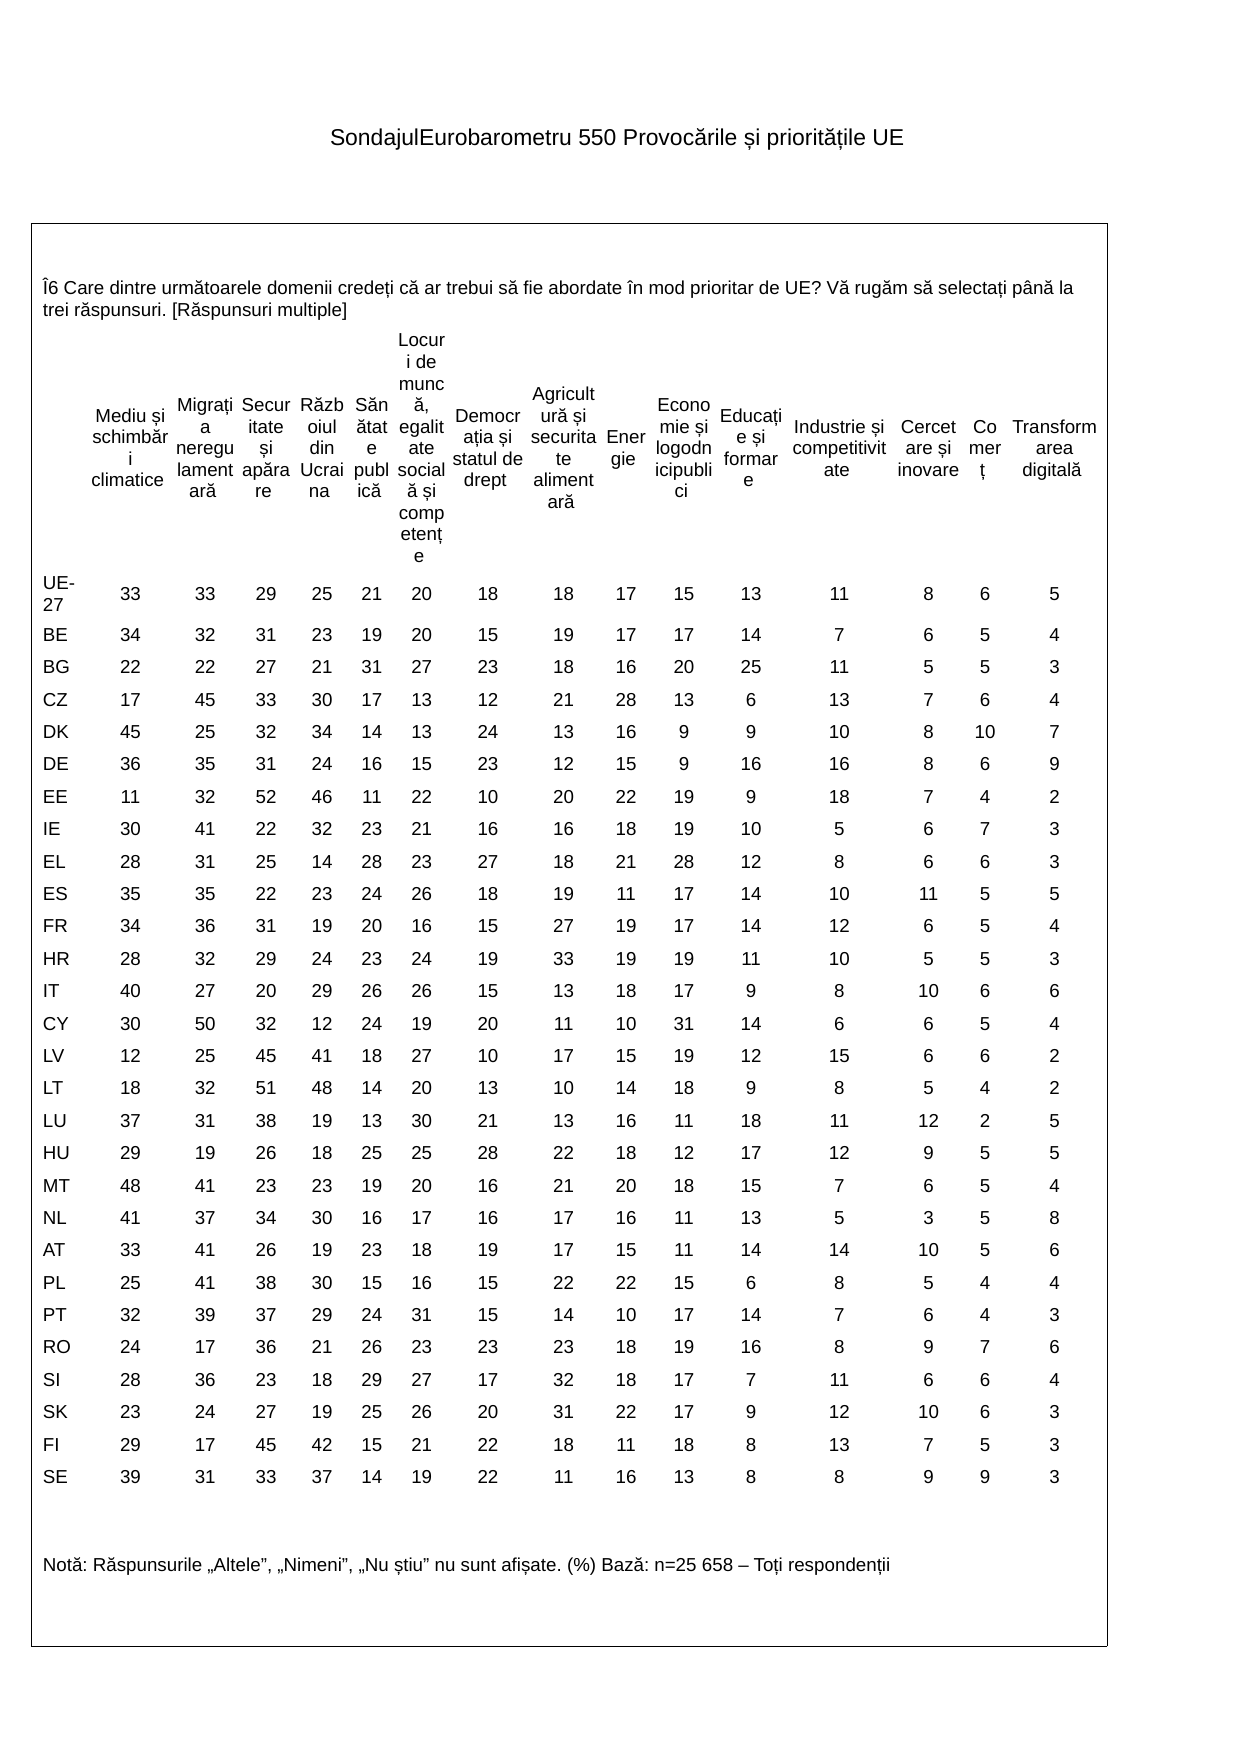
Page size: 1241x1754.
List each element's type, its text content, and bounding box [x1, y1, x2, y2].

table_cell 15 [600, 1039, 651, 1072]
table_cell 29 [87, 1137, 173, 1169]
table_cell AT [40, 1234, 81, 1266]
table_cell [81, 618, 87, 651]
table_cell 35 [173, 748, 237, 780]
table_cell 17 [394, 1201, 449, 1234]
table_cell 39 [173, 1299, 237, 1331]
table_cell HR [40, 942, 81, 974]
table_cell 5 [1006, 1104, 1103, 1137]
table_cell [81, 1234, 87, 1266]
table_cell 37 [294, 1461, 349, 1493]
table_cell 27 [237, 651, 294, 683]
table_cell 7 [964, 813, 1006, 845]
table_cell Cercetare și inovare [893, 326, 963, 569]
table_cell 25 [349, 1137, 394, 1169]
table_cell 4 [964, 1299, 1006, 1331]
table_cell 6 [893, 1007, 963, 1039]
table_cell MT [40, 1169, 81, 1201]
table_cell Locuri de muncă, egalitate socială și competențe [394, 326, 449, 569]
table_cell 11 [651, 1104, 716, 1137]
table_cell 17 [173, 1428, 237, 1461]
table_cell 34 [87, 618, 173, 651]
table_cell EE [40, 780, 81, 813]
table_cell 9 [716, 975, 785, 1007]
table_cell 16 [394, 1266, 449, 1298]
table_cell Securitate și apărare [237, 326, 294, 569]
table_cell 15 [716, 1169, 785, 1201]
table_cell 13 [526, 715, 600, 748]
table_cell 11 [651, 1201, 716, 1234]
table_cell 17 [651, 1396, 716, 1428]
table_cell 26 [394, 878, 449, 910]
table_cell 14 [716, 878, 785, 910]
table_cell 2 [1006, 1039, 1103, 1072]
table_cell 13 [651, 1461, 716, 1493]
table_cell 20 [394, 1169, 449, 1201]
table_cell Transformarea digitală [1006, 326, 1103, 569]
table_cell 16 [526, 813, 600, 845]
table_cell 16 [600, 1461, 651, 1493]
table_cell 18 [526, 845, 600, 877]
table_cell 13 [526, 1104, 600, 1137]
table_cell 22 [237, 813, 294, 845]
table_cell 28 [651, 845, 716, 877]
table_cell 26 [237, 1234, 294, 1266]
table_cell 12 [893, 1104, 963, 1137]
table_cell 13 [716, 569, 785, 618]
table_cell 28 [600, 683, 651, 715]
table_cell SI [40, 1363, 81, 1396]
table_cell 24 [449, 715, 526, 748]
table_cell 37 [237, 1299, 294, 1331]
table_cell 18 [294, 1137, 349, 1169]
table_cell 17 [651, 878, 716, 910]
table_cell 11 [87, 780, 173, 813]
table_cell 16 [600, 1201, 651, 1234]
table_cell 19 [394, 1007, 449, 1039]
table_cell 25 [294, 569, 349, 618]
table_cell 6 [964, 748, 1006, 780]
table_cell 6 [893, 910, 963, 942]
table_cell 15 [349, 1266, 394, 1298]
table_cell 32 [173, 618, 237, 651]
table_cell 4 [1006, 683, 1103, 715]
table_cell 9 [716, 715, 785, 748]
table_cell 15 [349, 1428, 394, 1461]
table_cell 31 [349, 651, 394, 683]
table_cell 6 [1006, 975, 1103, 1007]
table_cell Notă: Răspunsurile „Altele”, „Nimeni”, „Nu știu” nu sunt afișate. (%) Bază: n=25 658 – Toți respondenții [40, 1525, 1103, 1604]
table_cell 14 [716, 1234, 785, 1266]
table_cell 16 [785, 748, 893, 780]
table_cell [785, 1493, 893, 1525]
table_cell 19 [294, 1104, 349, 1137]
table_cell 6 [716, 683, 785, 715]
table_cell 31 [526, 1396, 600, 1428]
table_cell 19 [651, 1039, 716, 1072]
table_cell LT [40, 1072, 81, 1104]
table_cell 17 [526, 1234, 600, 1266]
table_cell 6 [716, 1266, 785, 1298]
table_cell 32 [87, 1299, 173, 1331]
table_cell 21 [600, 845, 651, 877]
table_cell 9 [716, 1072, 785, 1104]
table_cell 14 [600, 1072, 651, 1104]
table_cell 23 [449, 651, 526, 683]
table_cell 19 [294, 1234, 349, 1266]
table_cell 18 [394, 1234, 449, 1266]
table_cell 17 [651, 618, 716, 651]
table_cell 25 [716, 651, 785, 683]
table_cell 16 [449, 813, 526, 845]
table_cell FR [40, 910, 81, 942]
table_cell 15 [651, 569, 716, 618]
table_cell 14 [349, 1461, 394, 1493]
table_cell 15 [651, 1266, 716, 1298]
table_cell Migrația neregulamentară [173, 326, 237, 569]
table_cell [81, 748, 87, 780]
table_cell 8 [785, 845, 893, 877]
table_cell 31 [173, 1461, 237, 1493]
table_cell [81, 683, 87, 715]
table_cell 32 [173, 1072, 237, 1104]
table_cell 11 [785, 569, 893, 618]
table_cell 45 [237, 1428, 294, 1461]
table_cell [716, 1493, 785, 1525]
table_cell 27 [394, 1363, 449, 1396]
table_cell 19 [173, 1137, 237, 1169]
table_cell 20 [237, 975, 294, 1007]
table_cell 9 [893, 1461, 963, 1493]
table_cell [40, 326, 81, 569]
table_cell 22 [237, 878, 294, 910]
table_cell 24 [349, 1299, 394, 1331]
table_cell 10 [893, 1234, 963, 1266]
table_cell 19 [394, 1461, 449, 1493]
table_cell 11 [651, 1234, 716, 1266]
table_cell 15 [449, 1299, 526, 1331]
table_cell 8 [785, 1072, 893, 1104]
table_cell [651, 1493, 716, 1525]
table_cell 19 [294, 1396, 349, 1428]
table_cell [526, 1493, 600, 1525]
table_cell 31 [237, 618, 294, 651]
table_cell 37 [87, 1104, 173, 1137]
table_cell 8 [893, 748, 963, 780]
table_cell CY [40, 1007, 81, 1039]
table_cell 5 [785, 813, 893, 845]
table_cell 7 [1006, 715, 1103, 748]
table_cell 14 [716, 618, 785, 651]
table_cell 22 [394, 780, 449, 813]
table_cell 42 [294, 1428, 349, 1461]
table_cell 19 [449, 1234, 526, 1266]
table_cell 39 [87, 1461, 173, 1493]
table_cell 23 [526, 1331, 600, 1363]
table_cell 10 [893, 1396, 963, 1428]
table_cell 30 [294, 683, 349, 715]
table_cell 24 [394, 942, 449, 974]
table_cell 27 [394, 1039, 449, 1072]
table_cell 3 [1006, 1299, 1103, 1331]
table_cell 10 [526, 1072, 600, 1104]
table_cell 25 [173, 715, 237, 748]
table_cell 6 [964, 1363, 1006, 1396]
table_cell Economie și logodnicipublici [651, 326, 716, 569]
table_cell 23 [349, 813, 394, 845]
table_cell 11 [893, 878, 963, 910]
table_cell 22 [600, 780, 651, 813]
table_cell 18 [600, 1137, 651, 1169]
table_cell BE [40, 618, 81, 651]
table_cell 23 [349, 1234, 394, 1266]
table_cell 4 [964, 1072, 1006, 1104]
table_cell Democrația și statul de drept [449, 326, 526, 569]
table_cell 6 [893, 1363, 963, 1396]
table_cell 6 [964, 975, 1006, 1007]
table_cell [1006, 1493, 1103, 1525]
table_cell [449, 1493, 526, 1525]
table_cell 28 [449, 1137, 526, 1169]
table_cell 9 [716, 1396, 785, 1428]
table_cell 4 [1006, 910, 1103, 942]
table_cell 5 [1006, 878, 1103, 910]
table_cell 50 [173, 1007, 237, 1039]
table_cell 26 [349, 1331, 394, 1363]
table_cell 5 [893, 1266, 963, 1298]
table_cell 48 [294, 1072, 349, 1104]
table_cell 20 [600, 1169, 651, 1201]
table_cell 31 [394, 1299, 449, 1331]
table_cell 29 [294, 1299, 349, 1331]
table_cell 13 [526, 975, 600, 1007]
table_cell 31 [173, 1104, 237, 1137]
table_cell 6 [964, 683, 1006, 715]
table_cell [349, 1493, 394, 1525]
table_cell [81, 1299, 87, 1331]
table_cell 29 [349, 1363, 394, 1396]
table_cell 10 [785, 715, 893, 748]
table_cell [81, 878, 87, 910]
table_cell 33 [526, 942, 600, 974]
table_cell [81, 1072, 87, 1104]
table_cell 6 [1006, 1234, 1103, 1266]
table_cell 10 [600, 1299, 651, 1331]
table_cell 18 [785, 780, 893, 813]
table_cell 23 [449, 748, 526, 780]
table_cell 34 [237, 1201, 294, 1234]
table_cell CZ [40, 683, 81, 715]
table_cell SK [40, 1396, 81, 1428]
table_cell 14 [785, 1234, 893, 1266]
table_cell 21 [294, 1331, 349, 1363]
table_cell 7 [893, 780, 963, 813]
table_cell 9 [716, 780, 785, 813]
table_cell 19 [349, 618, 394, 651]
table_cell 3 [1006, 1428, 1103, 1461]
table_cell 4 [964, 780, 1006, 813]
table_cell 10 [716, 813, 785, 845]
table_cell 10 [785, 878, 893, 910]
table_cell 15 [394, 748, 449, 780]
table_cell 16 [449, 1169, 526, 1201]
table_cell 13 [785, 1428, 893, 1461]
table_cell 32 [526, 1363, 600, 1396]
table_cell [81, 715, 87, 748]
table_cell 14 [716, 1007, 785, 1039]
table_cell 9 [651, 715, 716, 748]
table_cell 24 [294, 748, 349, 780]
table_cell 6 [964, 569, 1006, 618]
table_cell 51 [237, 1072, 294, 1104]
table_cell 20 [394, 1072, 449, 1104]
table_cell 32 [237, 715, 294, 748]
table_cell 3 [893, 1201, 963, 1234]
table_cell 25 [87, 1266, 173, 1298]
table_cell 11 [600, 1428, 651, 1461]
table_cell 25 [349, 1396, 394, 1428]
table_cell 23 [237, 1169, 294, 1201]
table_cell 8 [716, 1461, 785, 1493]
table_cell Războiul din Ucraina [294, 326, 349, 569]
table_cell 27 [173, 975, 237, 1007]
table_cell 21 [349, 569, 394, 618]
table_cell 6 [893, 1039, 963, 1072]
table_cell 12 [294, 1007, 349, 1039]
table_cell 11 [785, 651, 893, 683]
table_cell 11 [785, 1363, 893, 1396]
table_cell 33 [237, 1461, 294, 1493]
table_cell 36 [237, 1331, 294, 1363]
table_cell 10 [785, 942, 893, 974]
table_cell Industrie și competitivitate [785, 326, 893, 569]
table_cell IT [40, 975, 81, 1007]
table_cell 28 [349, 845, 394, 877]
table_cell 6 [893, 1169, 963, 1201]
table_cell SE [40, 1461, 81, 1493]
table_cell 41 [87, 1201, 173, 1234]
table_cell 12 [785, 910, 893, 942]
table_cell 20 [651, 651, 716, 683]
table_cell 31 [651, 1007, 716, 1039]
table_cell 41 [173, 1169, 237, 1201]
table_cell 17 [173, 1331, 237, 1363]
table_cell 6 [893, 1299, 963, 1331]
table_cell 17 [526, 1039, 600, 1072]
table_cell Energie [600, 326, 651, 569]
table_cell Comerț [964, 326, 1006, 569]
table_cell 18 [294, 1363, 349, 1396]
table_cell 17 [449, 1363, 526, 1396]
table_cell 9 [893, 1331, 963, 1363]
table_cell 6 [964, 1039, 1006, 1072]
table_cell 14 [716, 1299, 785, 1331]
table_cell PT [40, 1299, 81, 1331]
table_cell 3 [1006, 1461, 1103, 1493]
table_cell 5 [964, 618, 1006, 651]
table_cell 26 [394, 975, 449, 1007]
table_cell [394, 1493, 449, 1525]
table_cell 26 [349, 975, 394, 1007]
table_cell 27 [394, 651, 449, 683]
table_cell 19 [526, 878, 600, 910]
table_cell 6 [785, 1007, 893, 1039]
table_cell 52 [237, 780, 294, 813]
table_cell 3 [1006, 845, 1103, 877]
table_cell 19 [449, 942, 526, 974]
table_cell 14 [349, 715, 394, 748]
table_cell 18 [600, 975, 651, 1007]
table_cell 48 [87, 1169, 173, 1201]
table_cell IE [40, 813, 81, 845]
table_cell 8 [785, 1266, 893, 1298]
table_cell 11 [716, 942, 785, 974]
table_cell 22 [526, 1266, 600, 1298]
table_cell 7 [716, 1363, 785, 1396]
table_cell 6 [893, 845, 963, 877]
table_cell 11 [349, 780, 394, 813]
table_cell 36 [173, 910, 237, 942]
table_cell 19 [294, 910, 349, 942]
table_cell 13 [394, 683, 449, 715]
table_cell 35 [173, 878, 237, 910]
table_cell 7 [964, 1331, 1006, 1363]
table_cell 9 [964, 1461, 1006, 1493]
table_cell 10 [964, 715, 1006, 748]
table_cell 15 [449, 618, 526, 651]
table_cell 27 [449, 845, 526, 877]
table_cell 23 [349, 942, 394, 974]
table_cell 20 [349, 910, 394, 942]
table_cell 5 [893, 1072, 963, 1104]
table_cell 16 [716, 1331, 785, 1363]
table_cell Educație și formare [716, 326, 785, 569]
table_cell 45 [237, 1039, 294, 1072]
table_cell 30 [87, 1007, 173, 1039]
table_cell 46 [294, 780, 349, 813]
table_cell 21 [394, 1428, 449, 1461]
table_cell 8 [785, 1331, 893, 1363]
table_cell 8 [785, 975, 893, 1007]
table_cell 12 [716, 845, 785, 877]
table_cell 33 [87, 569, 173, 618]
table_cell 10 [893, 975, 963, 1007]
table_cell 19 [651, 780, 716, 813]
table_cell RO [40, 1331, 81, 1363]
table_cell [173, 1493, 237, 1525]
table_cell [81, 975, 87, 1007]
table_cell 41 [173, 813, 237, 845]
table_cell 2 [964, 1104, 1006, 1137]
table_cell 32 [173, 942, 237, 974]
table_cell [600, 1493, 651, 1525]
table_cell 19 [651, 813, 716, 845]
table_cell 18 [600, 813, 651, 845]
table_cell 18 [449, 878, 526, 910]
table_cell 20 [526, 780, 600, 813]
table_cell 16 [349, 1201, 394, 1234]
table_cell 38 [237, 1266, 294, 1298]
table_cell [81, 651, 87, 683]
table_cell 26 [237, 1137, 294, 1169]
table_cell 17 [651, 1299, 716, 1331]
table_cell Sănătate publică [349, 326, 394, 569]
table_cell 14 [716, 910, 785, 942]
table_cell 36 [173, 1363, 237, 1396]
table_cell 24 [349, 878, 394, 910]
table_cell [81, 1461, 87, 1493]
table_cell 32 [294, 813, 349, 845]
table_cell 12 [449, 683, 526, 715]
table_cell 2 [1006, 780, 1103, 813]
table_cell 17 [349, 683, 394, 715]
table_cell 6 [893, 618, 963, 651]
table_cell 30 [87, 813, 173, 845]
table_cell 18 [600, 1363, 651, 1396]
table_cell [81, 910, 87, 942]
table_cell ES [40, 878, 81, 910]
table_cell 45 [173, 683, 237, 715]
table_cell 5 [964, 1137, 1006, 1169]
table_cell UE-27 [40, 569, 81, 618]
table_cell EL [40, 845, 81, 877]
table_cell 22 [526, 1137, 600, 1169]
table_cell 21 [394, 813, 449, 845]
table_cell 5 [964, 1169, 1006, 1201]
table_cell 9 [893, 1137, 963, 1169]
table_cell 17 [651, 975, 716, 1007]
table_cell 16 [600, 715, 651, 748]
table_cell 11 [526, 1461, 600, 1493]
table_cell 7 [785, 1299, 893, 1331]
table_cell 12 [785, 1396, 893, 1428]
table_cell 16 [716, 748, 785, 780]
table_cell 33 [173, 569, 237, 618]
table_cell 22 [600, 1396, 651, 1428]
table_cell 21 [449, 1104, 526, 1137]
table_cell LV [40, 1039, 81, 1072]
table_cell 21 [294, 651, 349, 683]
table_cell 22 [600, 1266, 651, 1298]
table_cell [81, 1331, 87, 1363]
table_cell [81, 813, 87, 845]
table_cell 45 [87, 715, 173, 748]
table_cell 25 [237, 845, 294, 877]
table_cell 23 [294, 878, 349, 910]
table_cell 5 [785, 1201, 893, 1234]
table_cell 16 [394, 910, 449, 942]
table_cell [40, 1493, 81, 1525]
table_cell 4 [964, 1266, 1006, 1298]
table_cell 10 [449, 1039, 526, 1072]
table_cell 3 [1006, 651, 1103, 683]
table_cell 23 [294, 618, 349, 651]
table_cell 18 [651, 1072, 716, 1104]
table_cell [81, 1266, 87, 1298]
table_cell BG [40, 651, 81, 683]
table_cell 5 [964, 1234, 1006, 1266]
table_cell 3 [1006, 1396, 1103, 1428]
table_cell 8 [893, 715, 963, 748]
table_cell 24 [294, 942, 349, 974]
table_cell 13 [651, 683, 716, 715]
table_cell 12 [785, 1137, 893, 1169]
table_cell 18 [651, 1428, 716, 1461]
table_cell 7 [893, 683, 963, 715]
table_cell 14 [526, 1299, 600, 1331]
table_cell 5 [1006, 569, 1103, 618]
table_cell [81, 845, 87, 877]
table_cell 29 [237, 942, 294, 974]
table_cell 28 [87, 1363, 173, 1396]
table_cell 35 [87, 878, 173, 910]
table_cell [81, 1396, 87, 1428]
table_cell [81, 1363, 87, 1396]
table_cell 5 [964, 1428, 1006, 1461]
table_cell 20 [394, 618, 449, 651]
table_cell 5 [964, 910, 1006, 942]
table_cell 6 [1006, 1331, 1103, 1363]
table_cell 14 [294, 845, 349, 877]
table_cell 19 [600, 942, 651, 974]
table_cell 30 [294, 1201, 349, 1234]
table_cell 8 [716, 1428, 785, 1461]
table_cell 8 [785, 1461, 893, 1493]
table_cell 23 [87, 1396, 173, 1428]
table_cell 28 [87, 942, 173, 974]
table_cell 5 [964, 942, 1006, 974]
table_cell 4 [1006, 618, 1103, 651]
table_cell 6 [964, 1396, 1006, 1428]
table_cell 3 [1006, 942, 1103, 974]
table_cell DK [40, 715, 81, 748]
table_cell [81, 1137, 87, 1169]
table_cell 6 [964, 845, 1006, 877]
table_cell 15 [600, 748, 651, 780]
table_cell 17 [600, 618, 651, 651]
table_cell 36 [87, 748, 173, 780]
table_cell 15 [449, 910, 526, 942]
table_cell 23 [394, 1331, 449, 1363]
table_cell 21 [526, 1169, 600, 1201]
table_cell 30 [294, 1266, 349, 1298]
table_cell 24 [173, 1396, 237, 1428]
table_cell 30 [394, 1104, 449, 1137]
table_cell Agricultură și securitate alimentară [526, 326, 600, 569]
table_cell 19 [651, 1331, 716, 1363]
table_cell 33 [87, 1234, 173, 1266]
table_cell 12 [87, 1039, 173, 1072]
table_cell 16 [600, 1104, 651, 1137]
table_cell 16 [349, 748, 394, 780]
table_cell 34 [294, 715, 349, 748]
table_cell 18 [449, 569, 526, 618]
table_cell 32 [237, 1007, 294, 1039]
table_cell 4 [1006, 1007, 1103, 1039]
table_cell 29 [237, 569, 294, 618]
table_cell 9 [1006, 748, 1103, 780]
table_cell [81, 942, 87, 974]
table_cell 11 [785, 1104, 893, 1137]
table_cell 6 [893, 813, 963, 845]
table_cell 20 [394, 569, 449, 618]
table_cell NL [40, 1201, 81, 1234]
table_cell 4 [1006, 1169, 1103, 1201]
table_cell 18 [716, 1104, 785, 1137]
table_cell 33 [237, 683, 294, 715]
table_cell 16 [600, 651, 651, 683]
table_cell 18 [600, 1331, 651, 1363]
table_cell 38 [237, 1104, 294, 1137]
table_cell 8 [1006, 1201, 1103, 1234]
table_cell 37 [173, 1201, 237, 1234]
table_cell 31 [237, 748, 294, 780]
table_cell 5 [893, 942, 963, 974]
table_cell 5 [964, 1007, 1006, 1039]
table_cell 7 [785, 1169, 893, 1201]
table_cell 20 [449, 1396, 526, 1428]
table_cell 18 [526, 651, 600, 683]
table_cell DE [40, 748, 81, 780]
table_cell 23 [237, 1363, 294, 1396]
table_cell 31 [173, 845, 237, 877]
table_cell 29 [87, 1428, 173, 1461]
table_cell 12 [651, 1137, 716, 1169]
table_cell 5 [964, 651, 1006, 683]
table_cell 13 [785, 683, 893, 715]
table_cell 22 [87, 651, 173, 683]
table_cell 9 [651, 748, 716, 780]
table_cell 25 [173, 1039, 237, 1072]
table_cell 18 [526, 1428, 600, 1461]
table_cell 18 [526, 569, 600, 618]
table_cell 34 [87, 910, 173, 942]
table_cell [81, 1201, 87, 1234]
table_cell 19 [651, 942, 716, 974]
table_cell 20 [449, 1007, 526, 1039]
table_cell [964, 1493, 1006, 1525]
table_cell 41 [294, 1039, 349, 1072]
table_cell 4 [1006, 1363, 1103, 1396]
table_cell 3 [1006, 813, 1103, 845]
table_cell 13 [449, 1072, 526, 1104]
table_cell 5 [1006, 1137, 1103, 1169]
table_cell [81, 569, 87, 618]
table_cell 7 [785, 618, 893, 651]
table_cell 32 [173, 780, 237, 813]
table_cell 2 [1006, 1072, 1103, 1104]
table_cell 19 [526, 618, 600, 651]
table_cell 4 [1006, 1266, 1103, 1298]
table_cell 41 [173, 1234, 237, 1266]
table_cell FI [40, 1428, 81, 1461]
table_cell 15 [449, 975, 526, 1007]
table_cell 15 [600, 1234, 651, 1266]
table_cell 23 [294, 1169, 349, 1201]
table_cell 10 [600, 1007, 651, 1039]
table_cell 17 [716, 1137, 785, 1169]
table_cell 29 [294, 975, 349, 1007]
table_cell Mediu și schimbări climatice [87, 326, 173, 569]
table_cell 22 [173, 651, 237, 683]
table_cell [893, 1493, 963, 1525]
table_cell [294, 1493, 349, 1525]
table_cell 15 [785, 1039, 893, 1072]
table_cell 12 [716, 1039, 785, 1072]
table_cell 25 [394, 1137, 449, 1169]
table_cell 18 [349, 1039, 394, 1072]
table_cell 13 [394, 715, 449, 748]
table_cell 22 [449, 1428, 526, 1461]
table_cell 10 [449, 780, 526, 813]
table_cell 24 [349, 1007, 394, 1039]
table_cell 17 [526, 1201, 600, 1234]
table_cell 5 [964, 1201, 1006, 1234]
table_cell 5 [964, 878, 1006, 910]
table_cell 11 [526, 1007, 600, 1039]
table_cell 13 [716, 1201, 785, 1234]
table_cell 17 [651, 1363, 716, 1396]
table_cell 31 [237, 910, 294, 942]
table_cell 27 [237, 1396, 294, 1428]
table_cell 11 [600, 878, 651, 910]
table_cell 24 [87, 1331, 173, 1363]
table_cell 13 [349, 1104, 394, 1137]
table_cell 7 [893, 1428, 963, 1461]
table_cell 18 [651, 1169, 716, 1201]
table_cell 12 [526, 748, 600, 780]
table_cell 41 [173, 1266, 237, 1298]
table_cell 14 [349, 1072, 394, 1104]
table_cell 23 [394, 845, 449, 877]
table_cell PL [40, 1266, 81, 1298]
table_cell 17 [651, 910, 716, 942]
table_cell HU [40, 1137, 81, 1169]
table_cell 17 [600, 569, 651, 618]
table_cell [87, 1493, 173, 1525]
table_cell [81, 1493, 87, 1525]
table_cell 18 [87, 1072, 173, 1104]
table_cell 27 [526, 910, 600, 942]
table_cell [81, 1039, 87, 1072]
table_cell 8 [893, 569, 963, 618]
table_cell 26 [394, 1396, 449, 1428]
table_header Î6 Care dintre următoarele domenii credeți că ar trebui să fie abordate în mod prioritar de UE? Vă rugăm să selectați până la trei răspunsuri. [Răspunsuri multiple] [40, 270, 1103, 326]
table_cell [81, 1428, 87, 1461]
table_cell [81, 326, 87, 569]
table_cell 21 [526, 683, 600, 715]
table_cell 16 [449, 1201, 526, 1234]
table_cell 15 [449, 1266, 526, 1298]
table_cell 17 [87, 683, 173, 715]
table_cell 28 [87, 845, 173, 877]
table_cell 19 [600, 910, 651, 942]
table_cell LU [40, 1104, 81, 1137]
table_cell [81, 780, 87, 813]
table_cell 22 [449, 1461, 526, 1493]
table_cell [81, 1169, 87, 1201]
table_cell 5 [893, 651, 963, 683]
table_cell 40 [87, 975, 173, 1007]
table_cell [237, 1493, 294, 1525]
table_cell 23 [449, 1331, 526, 1363]
table_cell 19 [349, 1169, 394, 1201]
table_cell [81, 1104, 87, 1137]
table_cell [81, 1007, 87, 1039]
